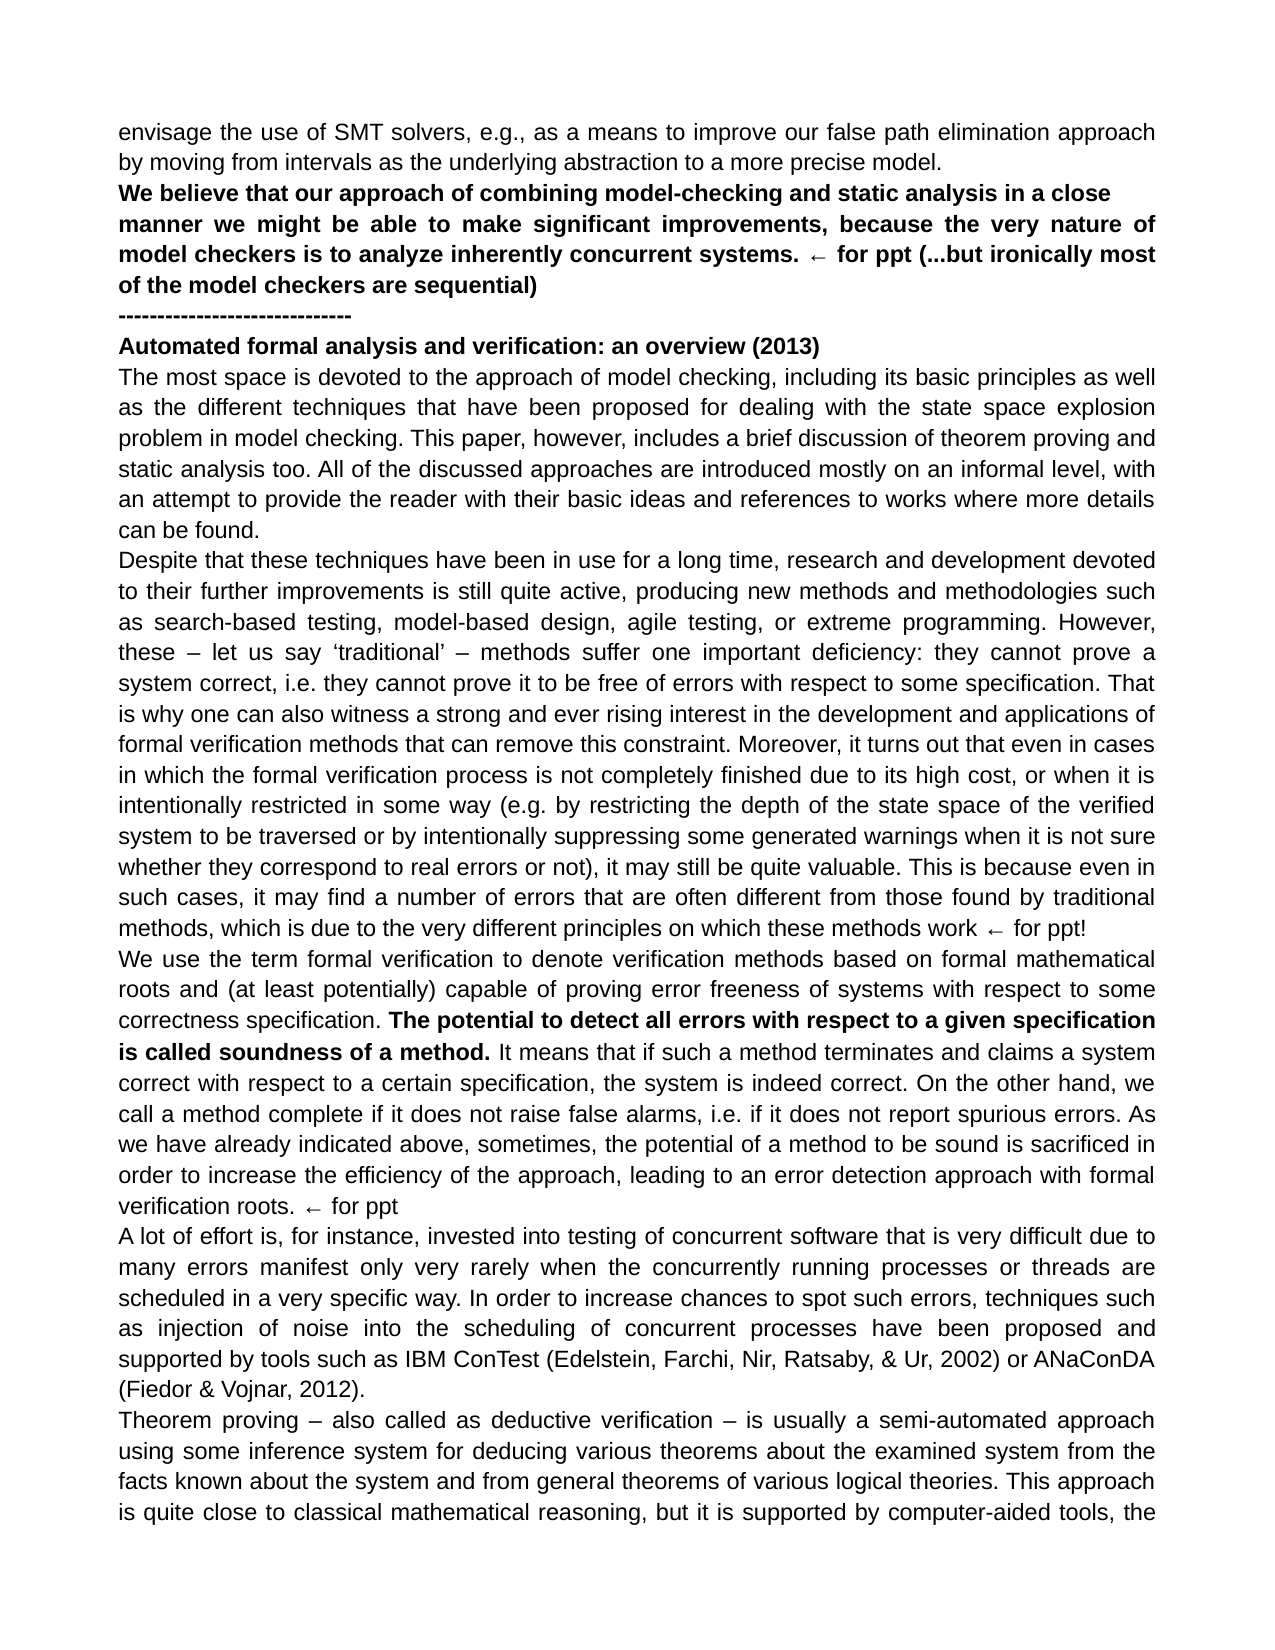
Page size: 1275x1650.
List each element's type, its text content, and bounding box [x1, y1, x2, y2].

text We believe that our approach of combining model-checking and static analysis in a close [118, 179, 1157, 206]
text Despite that these techniques have been in use for a long time, research and development devoted to their further improvements is still quite active, producing new methods and methodologies such as search-based testing, model-based design, agile testing, or extreme programming. However, these – let us say ‘traditional’ – methods suffer one important deficiency: they cannot prove a system correct, i.e. they cannot prove it to be free of errors with respect to some specification. That is why one can also witness a strong and ever rising interest in the development and applications of formal verification methods that can remove this constraint. Moreover, it turns out that even in cases in which the formal verification process is not completely finished due to its high cost, or when it is intentionally restricted in some way (e.g. by restricting the depth of the state space of the verified system to be traversed or by intentionally suppressing some generated warnings when it is not sure whether they correspond to real errors or not), it may still be quite valuable. This is because even in such cases, it may find a number of errors that are often different from those found by traditional methods, which is due to the very different principles on which these methods work ← for ppt! [118, 547, 1157, 941]
text manner we might be able to make significant improvements, because the very nature of model checkers is to analyze inherently concurrent systems. ← for ppt (...but ironically most of the model checkers are sequential) [118, 210, 1157, 298]
text ------------------------------ [118, 302, 1157, 329]
text Theorem proving – also called as deductive verification – is usually a semi-automated approach using some inference system for deducing various theorems about the examined system from the facts known about the system and from general theorems of various logical theories. This approach is quite close to classical mathematical reasoning, but it is supported by computer-aided tools, the [118, 1406, 1157, 1525]
text We use the term formal verification to denote verification methods based on formal mathematical roots and (at least potentially) capable of proving error freeness of systems with respect to some correctness specification. The potential to detect all errors with respect to a given specification is called soundness of a method. It means that if such a method terminates and claims a system correct with respect to a certain specification, the system is indeed correct. On the other hand, we call a method complete if it does not raise false alarms, i.e. if it does not report spurious errors. As we have already indicated above, sometimes, the potential of a method to be sound is sacrificed in order to increase the efficiency of the approach, leading to an error detection approach with formal verification roots. ← for ppt [118, 945, 1157, 1219]
text Automated formal analysis and verification: an overview (2013) [118, 332, 1157, 359]
text The most space is devoted to the approach of model checking, including its basic principles as well as the different techniques that have been proposed for dealing with the state space explosion problem in model checking. This paper, however, includes a brief discussion of theorem proving and static analysis too. All of the discussed approaches are introduced mostly on an informal level, with an attempt to provide the reader with their basic ideas and references to works where more details can be found. [118, 363, 1157, 543]
text envisage the use of SMT solvers, e.g., as a means to improve our false path elimination approach by moving from intervals as the underlying abstraction to a more precise model. [118, 118, 1157, 176]
text A lot of effort is, for instance, invested into testing of concurrent software that is very difficult due to many errors manifest only very rarely when the concurrently running processes or threads are scheduled in a very specific way. In order to increase chances to spot such errors, techniques such as injection of noise into the scheduling of concurrent processes have been proposed and supported by tools such as IBM ConTest (Edelstein, Farchi, Nir, Ratsaby, & Ur, 2002) or ANaConDA (Fiedor & Vojnar, 2012). [118, 1223, 1157, 1403]
